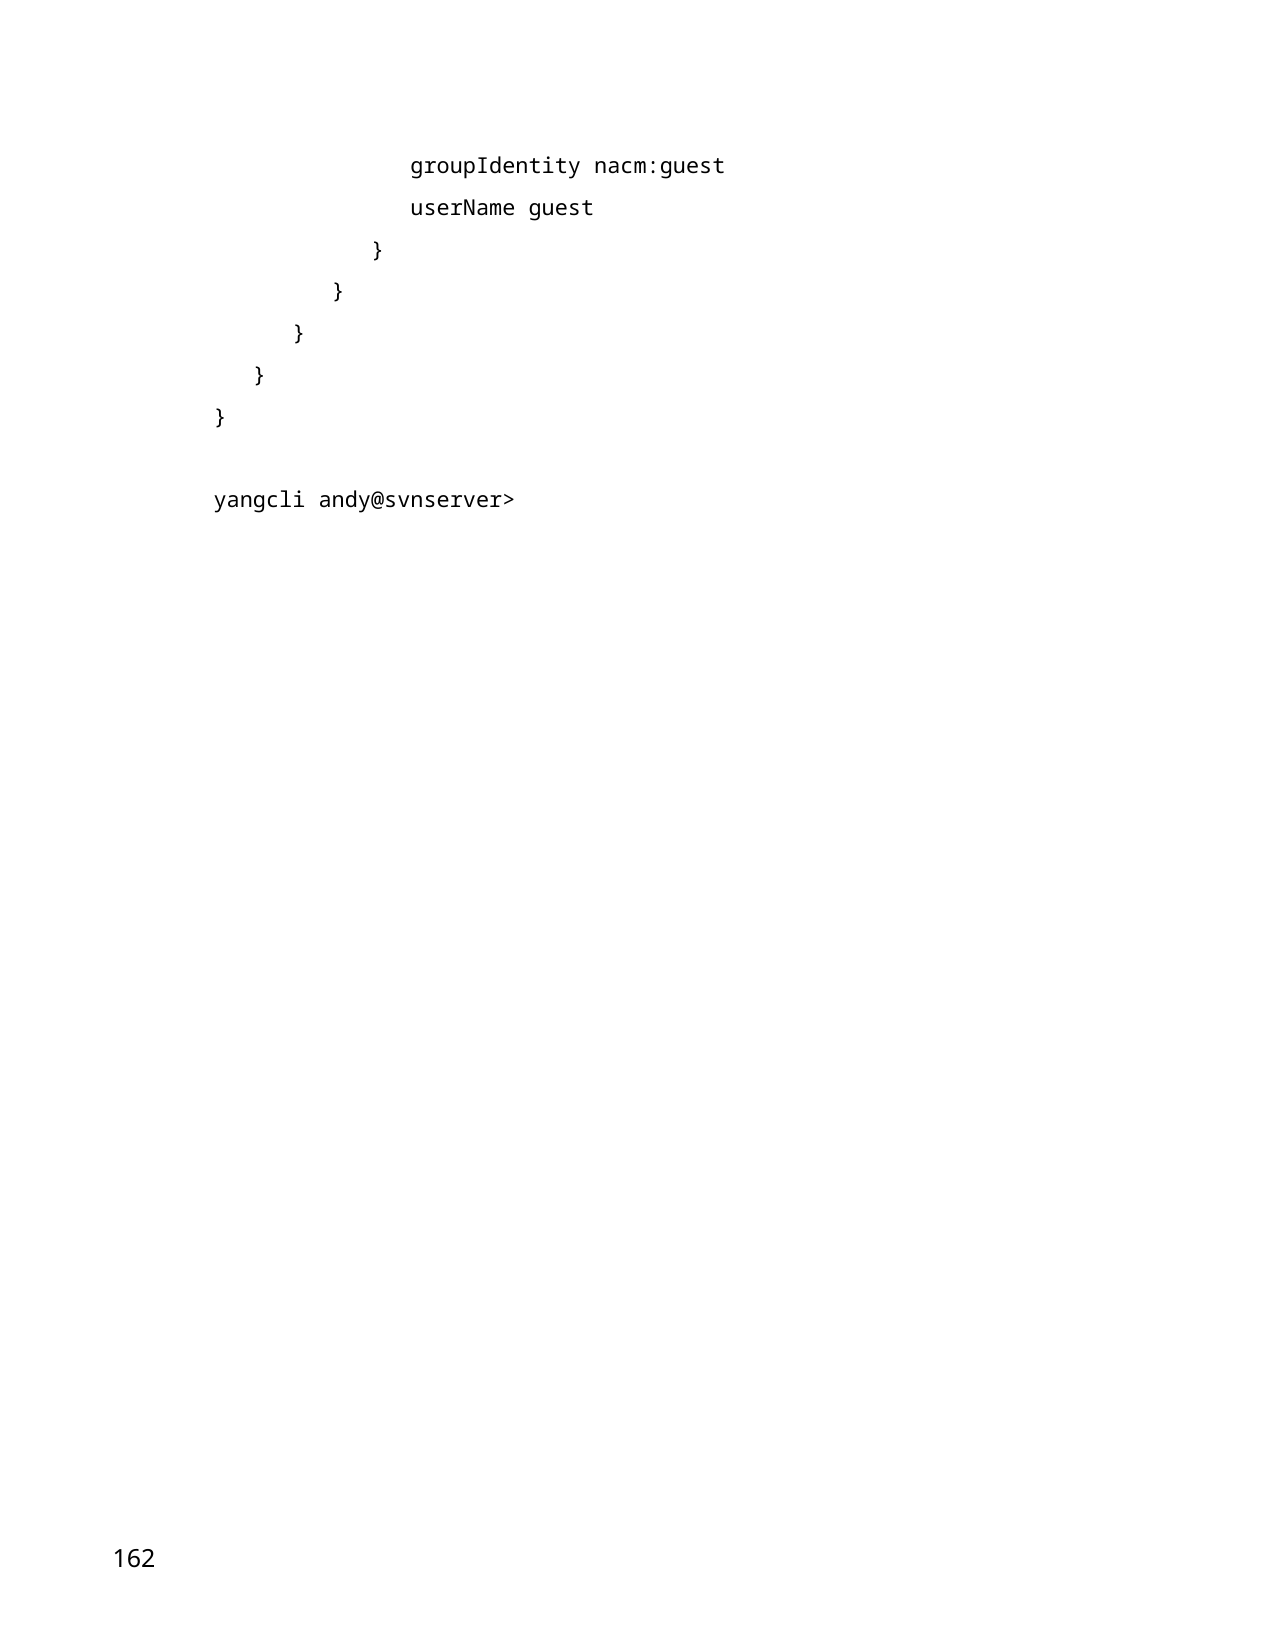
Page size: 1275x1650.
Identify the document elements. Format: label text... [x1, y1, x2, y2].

text } [139, 401, 1200, 430]
text groupIdentity nacm:guest [139, 150, 1200, 180]
text userName guest [139, 192, 1200, 222]
text } [139, 359, 1200, 389]
text yangcli andy@svnserver> [139, 484, 1200, 514]
text } [139, 317, 1200, 347]
text } [139, 275, 1200, 305]
text } [139, 233, 1200, 263]
